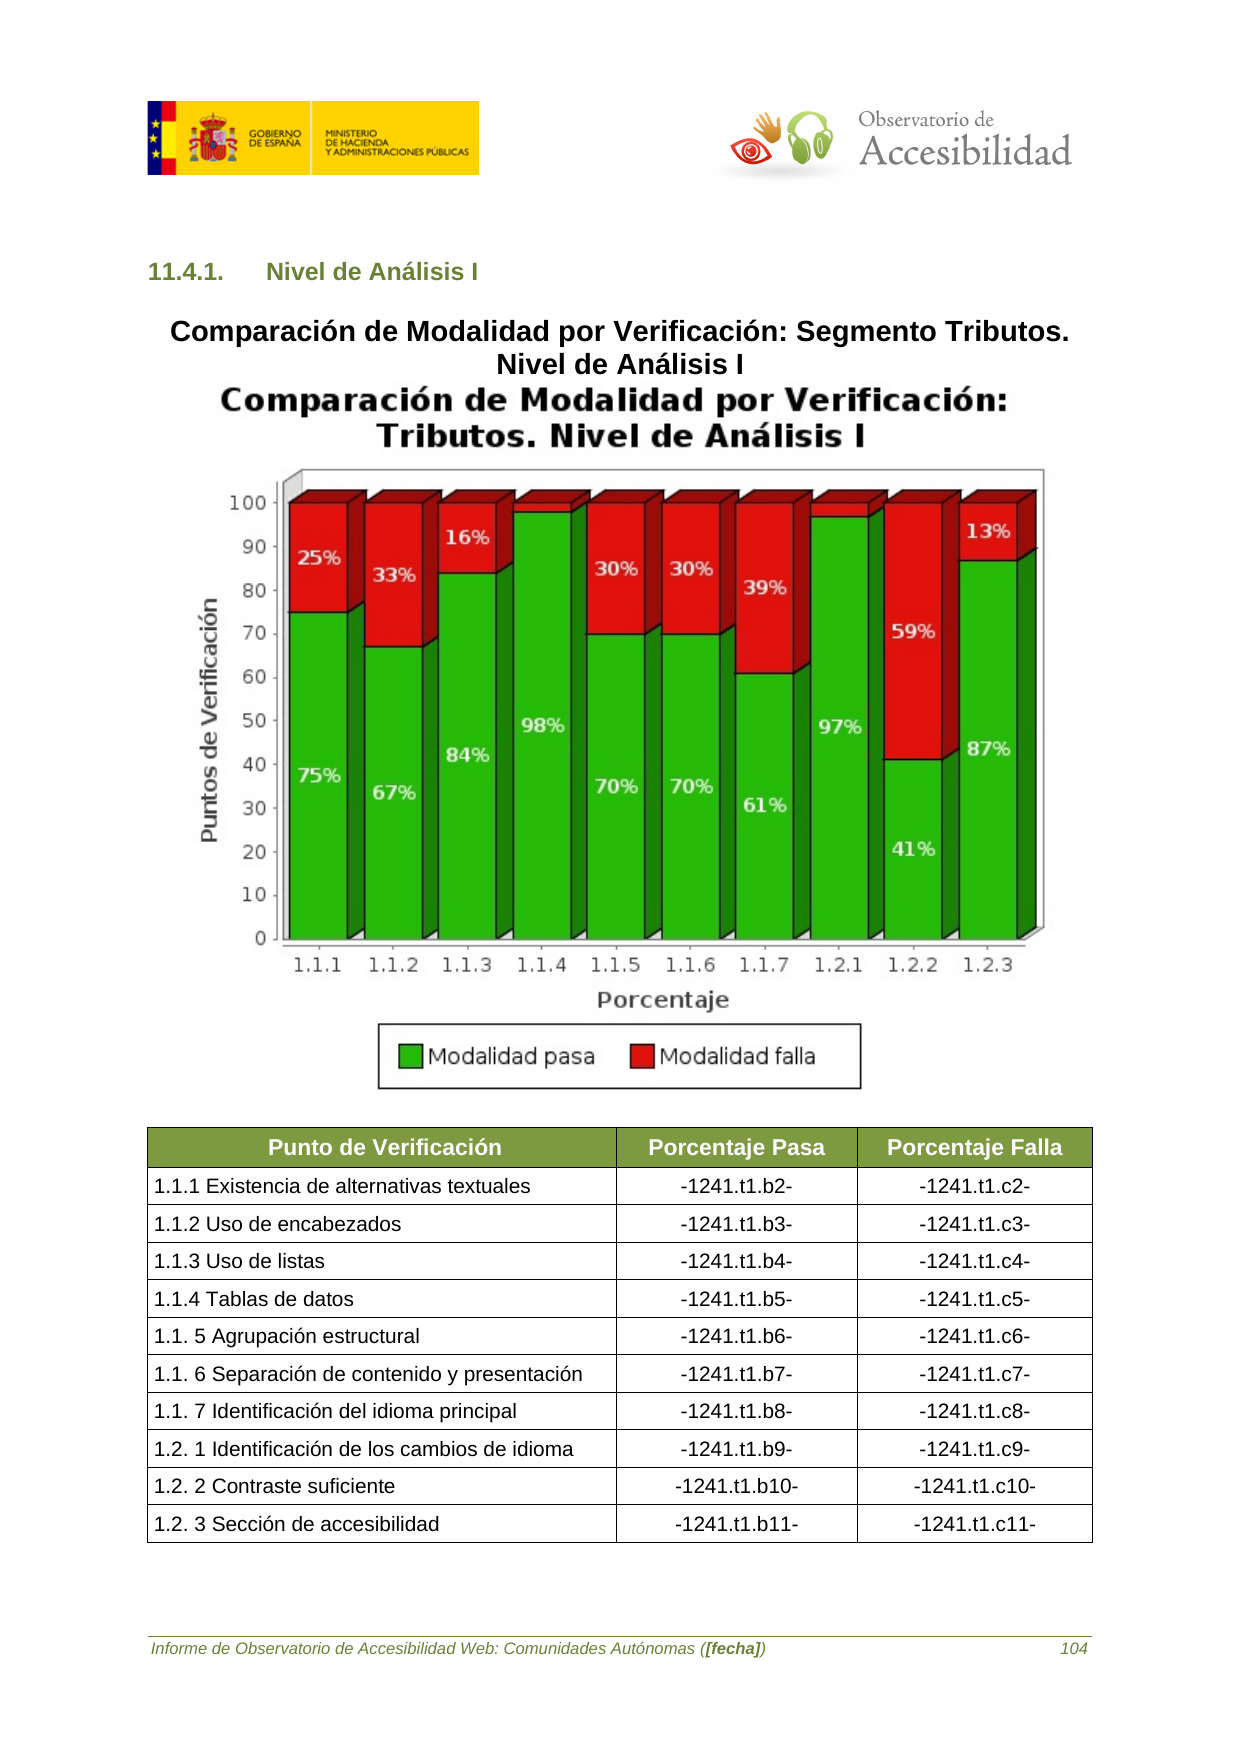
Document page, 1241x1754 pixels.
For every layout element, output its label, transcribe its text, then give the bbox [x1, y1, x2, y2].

table_cell 1.1. 5 Agrupación estructural [148, 1318, 616, 1354]
table_cell -1241.t1.b7- [617, 1355, 857, 1392]
table_cell -1241.t1.b4- [617, 1243, 857, 1279]
text Comparación de Modalidad por Verificación: Segmento Tributos. Nivel de Análisis I [148, 314, 1092, 381]
table_cell 1.2. 3 Sección de accesibilidad [148, 1505, 616, 1542]
picture [147, 101, 479, 175]
table_cell -1241.t1.b3- [617, 1205, 857, 1242]
table_header Porcentaje Falla [858, 1128, 1092, 1167]
table_cell -1241.t1.c7- [858, 1355, 1092, 1392]
picture [710, 102, 1086, 185]
table_cell -1241.t1.c9- [858, 1430, 1092, 1467]
table_cell -1241.t1.c3- [858, 1205, 1092, 1242]
table_cell 1.1.1 Existencia de alternativas textuales [148, 1168, 616, 1204]
table_header Punto de Verificación [148, 1128, 616, 1167]
table_cell 1.2. 1 Identificación de los cambios de idioma [148, 1430, 616, 1467]
table_header Porcentaje Pasa [617, 1128, 857, 1167]
table_cell -1241.t1.b5- [617, 1280, 857, 1317]
table_cell -1241.t1.b8- [617, 1393, 857, 1429]
subtitle Nivel de Análisis I [148, 257, 1092, 286]
table_cell -1241.t1.c10- [858, 1468, 1092, 1504]
table_cell -1241.t1.b6- [617, 1318, 857, 1354]
picture [178, 380, 1062, 1091]
table_cell 1.1.2 Uso de encabezados [148, 1205, 616, 1242]
table_cell -1241.t1.c2- [858, 1168, 1092, 1204]
table_cell -1241.t1.c6- [858, 1318, 1092, 1354]
table_cell -1241.t1.c8- [858, 1393, 1092, 1429]
table_cell 1.1. 6 Separación de contenido y presentación [148, 1355, 616, 1392]
table_cell -1241.t1.b10- [617, 1468, 857, 1504]
table_cell -1241.t1.c5- [858, 1280, 1092, 1317]
table_cell -1241.t1.c4- [858, 1243, 1092, 1279]
table_cell 1.1. 7 Identificación del idioma principal [148, 1393, 616, 1429]
table_cell 1.2. 2 Contraste suficiente [148, 1468, 616, 1504]
table_cell 1.1.3 Uso de listas [148, 1243, 616, 1279]
table_cell -1241.t1.c11- [858, 1505, 1092, 1542]
table_cell -1241.t1.b2- [617, 1168, 857, 1204]
table_cell -1241.t1.b11- [617, 1505, 857, 1542]
table_cell 1.1.4 Tablas de datos [148, 1280, 616, 1317]
table_cell -1241.t1.b9- [617, 1430, 857, 1467]
